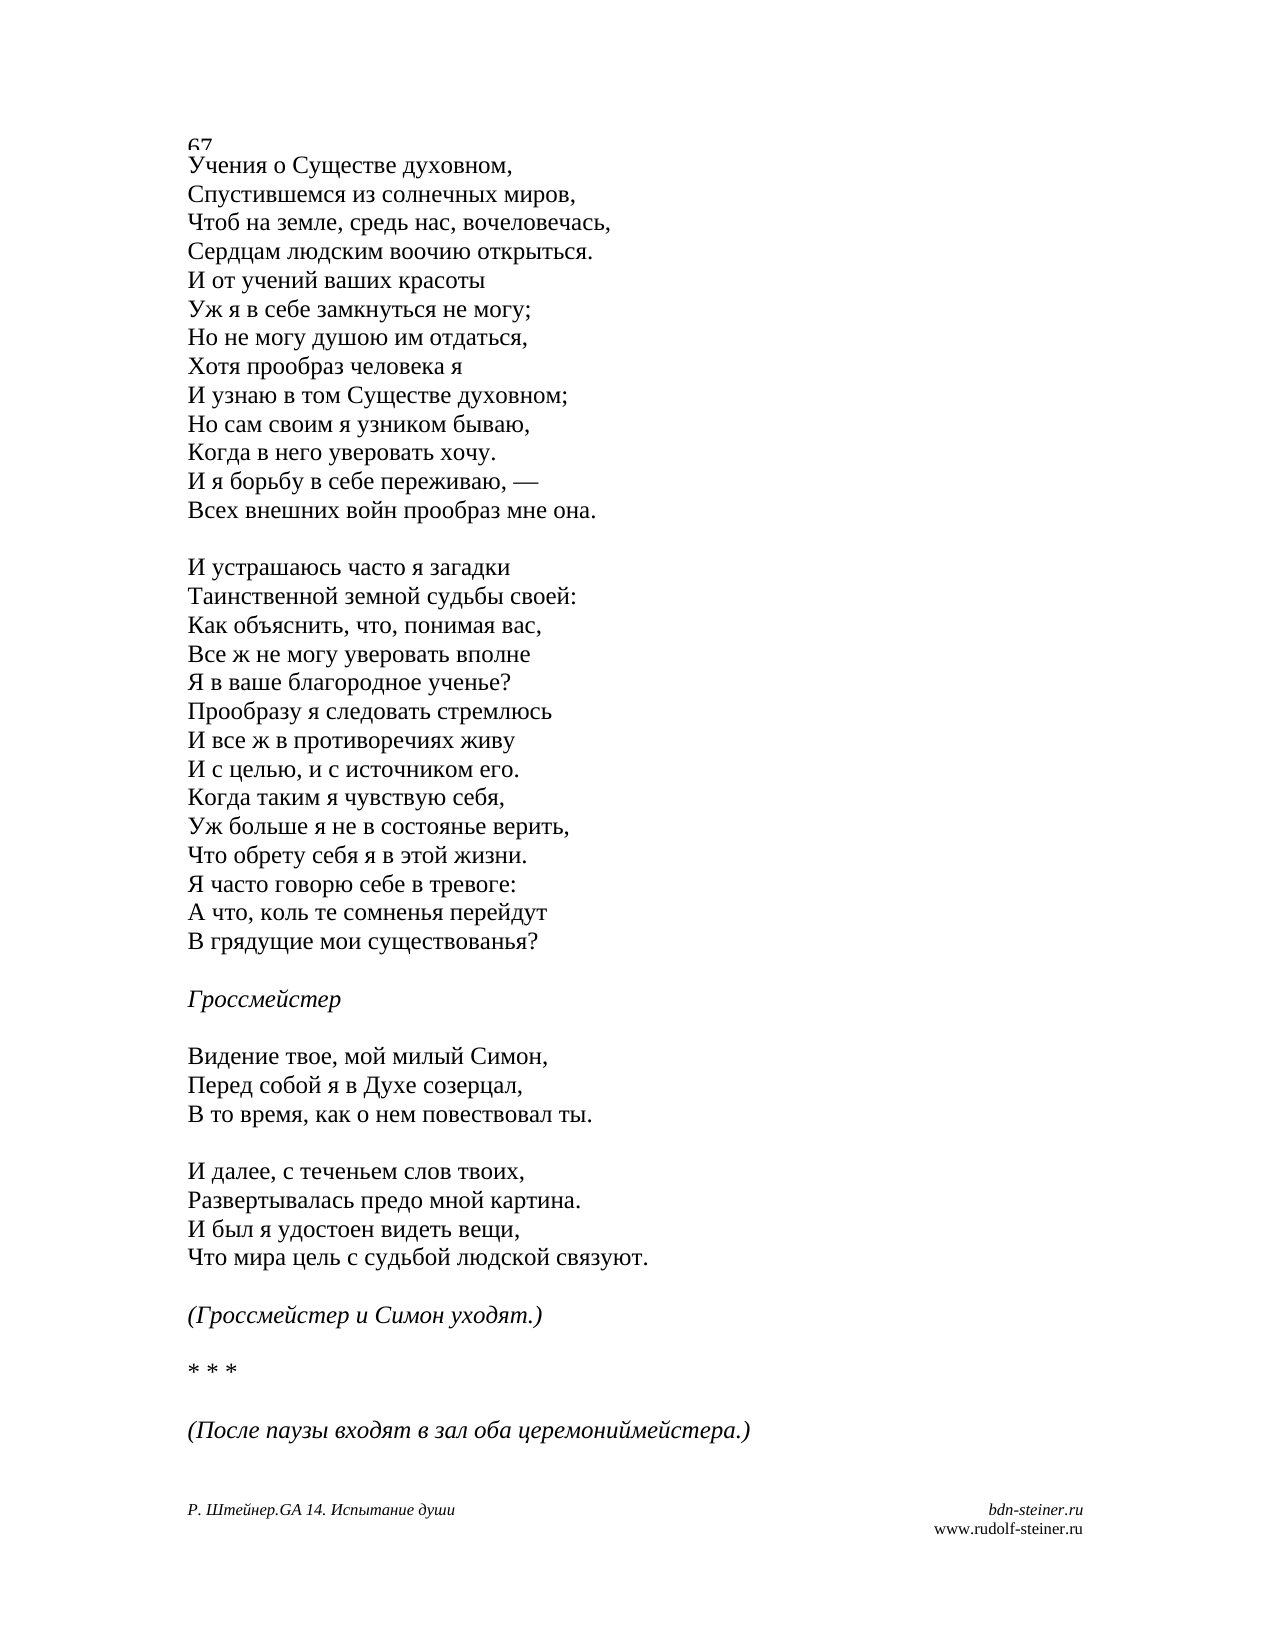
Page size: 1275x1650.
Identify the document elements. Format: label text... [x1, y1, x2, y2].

text (Гроссмейстер и Симон уходят.) [187, 1300, 1087, 1329]
text Видение твое, мой милый Симон, Перед собой я в Духе созерцал, В то время, как о нем повествовал ты. [187, 1041, 1087, 1127]
text Учения о Существе духовном, Спустившемся из солнечных миров, Чтоб на земле, средь нас, вочеловечась, Сердцам людским воочию открыться. И от учений ваших красоты Уж я в себе замкнуться не могу; Но не могу душою им отдаться, Хотя прообраз человека я И узнаю в том Существе духовном; Но сам своим я узником бываю, Когда в него уверовать хочу. И я борьбу в себе переживаю, — Всех внешних войн прообраз мне она. [187, 150, 1087, 524]
text * * * [187, 1357, 1087, 1386]
text И устрашаюсь часто я загадки Таинственной земной судьбы своей: Как объяснить, что, понимая вас, Все ж не могу уверовать вполне Я в ваше благородное ученье? Прообразу я следовать стремлюсь И все ж в противоречиях живу И с целью, и с источником его. Когда таким я чувствую себя, Уж больше я не в состоянье верить, Что обрету себя я в этой жизни. Я часто говорю себе в тревоге: А что, коль те сомненья перейдут В грядущие мои существованья? [187, 552, 1087, 955]
text И далее, с теченьем слов твоих, Развертывалась предо мной картина. И был я удостоен видеть вещи, Что мира цель с судьбой людской связуют. [187, 1156, 1087, 1271]
text (После паузы входят в зал оба церемониймейстера.) [187, 1415, 1087, 1444]
text Гроссмейстер [187, 984, 1087, 1012]
